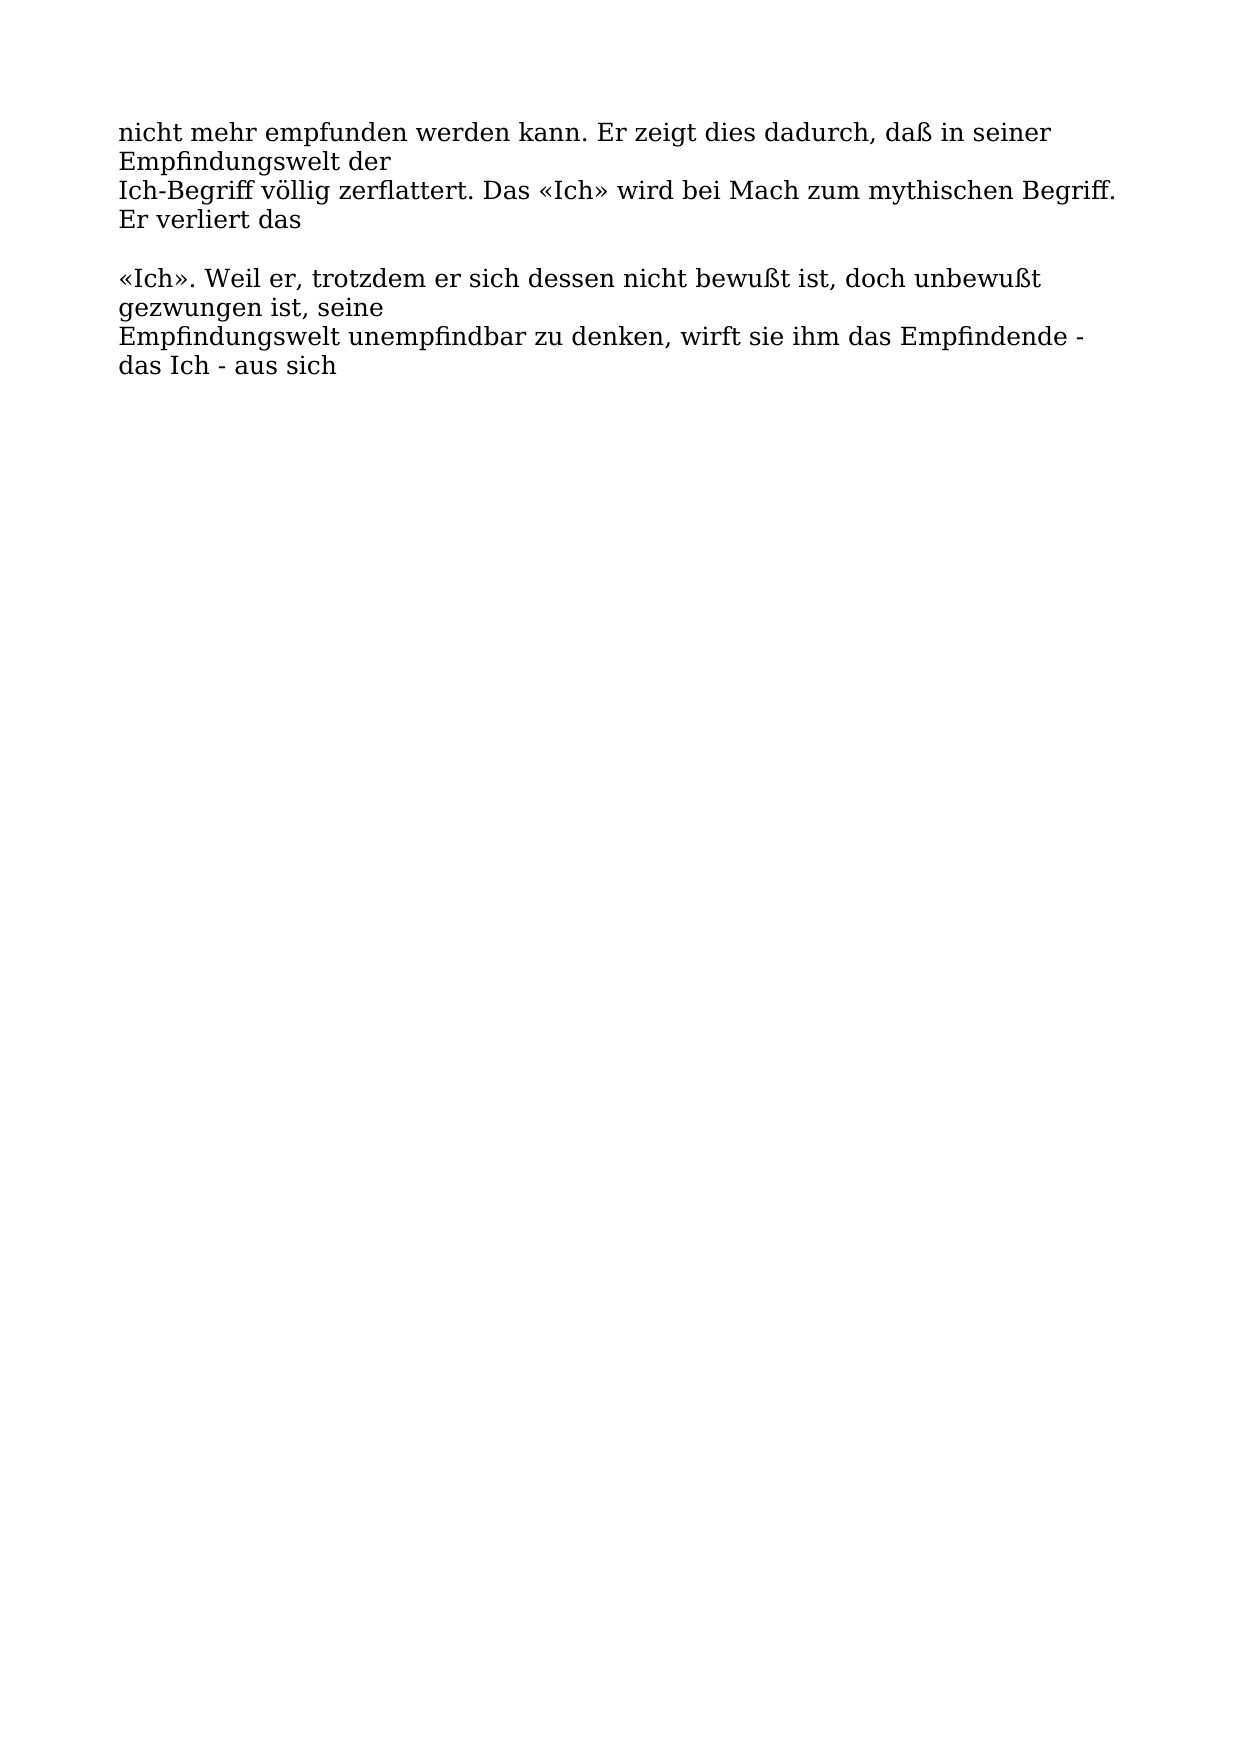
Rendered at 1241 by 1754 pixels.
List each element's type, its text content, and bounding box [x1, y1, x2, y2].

text nicht mehr empfunden werden kann. Er zeigt dies dadurch, daß in seiner Empfindungswelt der [118, 118, 1122, 176]
text Ich-Begriff völlig zerflattert. Das «Ich» wird bei Mach zum mythischen Begriff. Er verliert das [118, 176, 1122, 235]
text «Ich». Weil er, trotzdem er sich dessen nicht bewußt ist, doch unbewußt gezwungen ist, seine [118, 264, 1122, 322]
text Empfindungswelt unempfindbar zu denken, wirft sie ihm das Empfindende - das Ich - aus sich [118, 322, 1122, 381]
